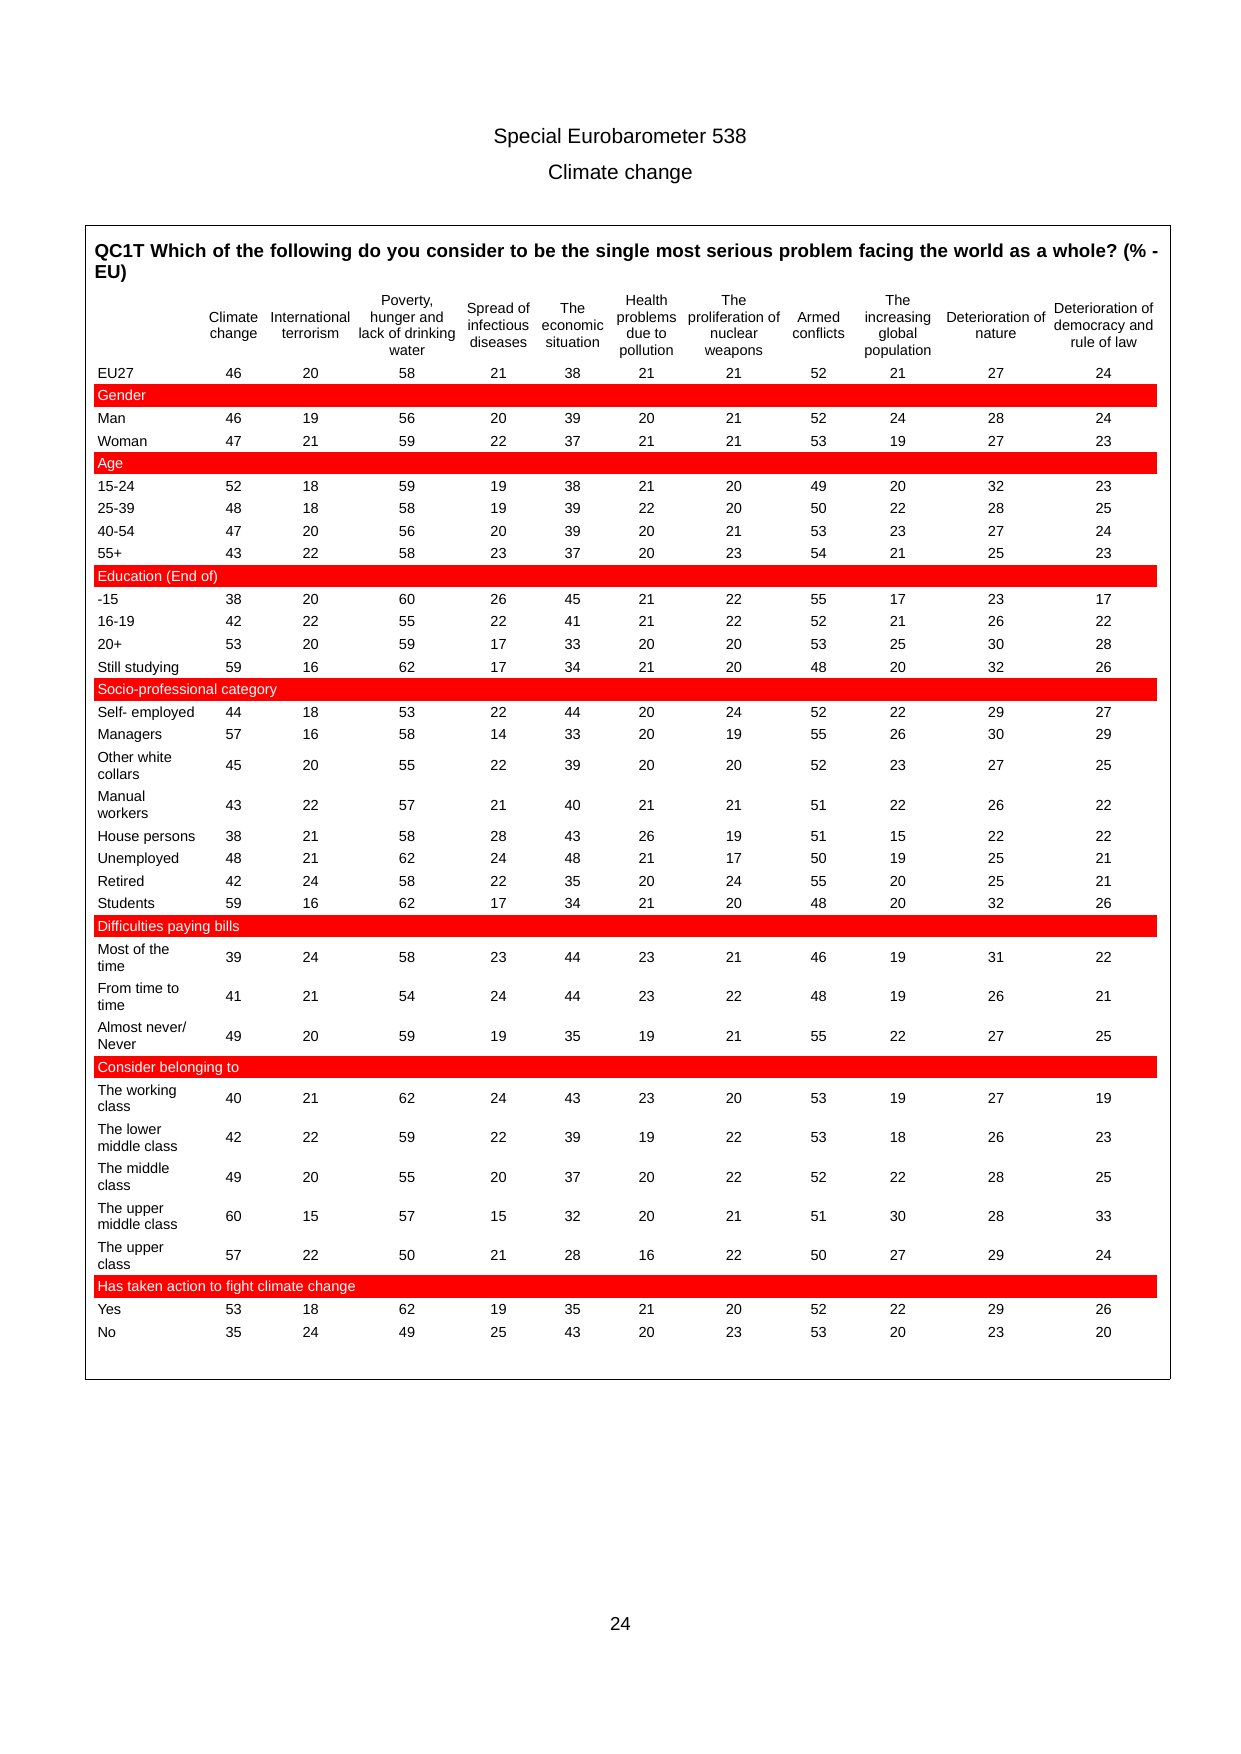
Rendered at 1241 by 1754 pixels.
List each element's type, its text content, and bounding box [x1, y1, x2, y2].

table_cell 43 [537, 1078, 608, 1118]
table_cell 17 [460, 892, 537, 915]
table_cell 15-24 [94, 475, 200, 497]
table_cell 49 [200, 1016, 267, 1056]
table_cell 57 [200, 1236, 267, 1275]
table_header Deterioration of nature [942, 289, 1049, 361]
table_cell 19 [460, 1016, 537, 1056]
table_cell 25 [854, 633, 942, 655]
table_cell 50 [783, 497, 853, 520]
table_cell 59 [354, 1118, 460, 1157]
table_cell 21 [854, 361, 942, 384]
table_cell 21 [609, 655, 684, 678]
table_cell 23 [684, 1320, 783, 1343]
table_cell 48 [537, 847, 608, 870]
table_cell 19 [460, 1298, 537, 1320]
table_cell 19 [854, 938, 942, 977]
table_cell 21 [460, 785, 537, 824]
table_cell 55 [783, 723, 853, 746]
table_cell 20 [854, 475, 942, 497]
table_cell 32 [942, 892, 1049, 915]
table_cell 21 [684, 1016, 783, 1056]
table_cell 51 [783, 825, 853, 847]
table_cell Has taken action to fight climate change [94, 1275, 1157, 1298]
table_cell 50 [783, 847, 853, 870]
table_cell 21 [854, 542, 942, 565]
table_cell 58 [354, 825, 460, 847]
table_cell 19 [460, 497, 537, 520]
table_cell 15 [854, 825, 942, 847]
table_header The increasing global population [854, 289, 942, 361]
table_cell 53 [783, 633, 853, 655]
table_cell 20 [684, 633, 783, 655]
table_cell 22 [460, 429, 537, 452]
table_cell 22 [267, 542, 354, 565]
table_cell 52 [783, 746, 853, 785]
table_cell 19 [854, 1078, 942, 1118]
table_cell 20 [684, 497, 783, 520]
table_cell Yes [94, 1298, 200, 1320]
table_cell 29 [942, 1298, 1049, 1320]
table_cell 52 [783, 701, 853, 723]
table_cell 53 [200, 1298, 267, 1320]
table_cell 26 [854, 723, 942, 746]
table_cell 18 [267, 1298, 354, 1320]
table_cell 20 [684, 475, 783, 497]
table_cell Managers [94, 723, 200, 746]
table_cell 52 [783, 1157, 853, 1196]
table_cell 32 [537, 1196, 608, 1236]
table_cell 20 [460, 520, 537, 542]
table_cell 48 [783, 892, 853, 915]
table_cell 18 [267, 475, 354, 497]
table_cell 54 [354, 977, 460, 1016]
table_cell 44 [537, 938, 608, 977]
table_cell 49 [783, 475, 853, 497]
table_cell 22 [684, 588, 783, 610]
table_cell 30 [854, 1196, 942, 1236]
table_cell 58 [354, 938, 460, 977]
table_cell 55 [783, 870, 853, 892]
table_cell 24 [267, 938, 354, 977]
table_cell 27 [942, 1016, 1049, 1056]
table_cell 48 [200, 497, 267, 520]
table_cell 21 [1050, 977, 1157, 1016]
table_cell 37 [537, 1157, 608, 1196]
table_cell 55 [354, 746, 460, 785]
table_cell 21 [609, 892, 684, 915]
table_cell 46 [783, 938, 853, 977]
table_cell 55+ [94, 542, 200, 565]
table_cell 22 [267, 1236, 354, 1275]
table_cell 25 [1050, 1157, 1157, 1196]
table_cell 38 [537, 361, 608, 384]
table_cell 60 [200, 1196, 267, 1236]
table_cell 21 [609, 588, 684, 610]
table_cell 44 [537, 701, 608, 723]
table_cell 44 [200, 701, 267, 723]
table_cell 17 [684, 847, 783, 870]
table_cell 26 [942, 785, 1049, 824]
table_cell 17 [1050, 588, 1157, 610]
table_cell 19 [267, 407, 354, 429]
table_cell 34 [537, 892, 608, 915]
table_cell 23 [1050, 475, 1157, 497]
table_cell 21 [609, 361, 684, 384]
table_cell The middle class [94, 1157, 200, 1196]
table_cell 62 [354, 892, 460, 915]
table_cell 22 [854, 1016, 942, 1056]
table_cell 24 [267, 870, 354, 892]
table_cell 20 [267, 361, 354, 384]
table_cell 16 [609, 1236, 684, 1275]
table_cell 19 [684, 825, 783, 847]
table_cell 47 [200, 429, 267, 452]
table_cell 19 [1050, 1078, 1157, 1118]
table_cell 26 [460, 588, 537, 610]
table_cell 28 [942, 1157, 1049, 1196]
table_header Armed conflicts [783, 289, 853, 361]
table_cell 26 [1050, 655, 1157, 678]
table_cell 24 [854, 407, 942, 429]
table_cell 23 [1050, 542, 1157, 565]
table_cell 51 [783, 785, 853, 824]
table_cell Self- employed [94, 701, 200, 723]
table_cell 21 [609, 1298, 684, 1320]
table_cell 39 [537, 520, 608, 542]
table_cell 27 [942, 1078, 1049, 1118]
table_cell 24 [460, 1078, 537, 1118]
table_cell 21 [684, 520, 783, 542]
table_cell 39 [537, 407, 608, 429]
table_cell 29 [942, 701, 1049, 723]
table_cell 42 [200, 870, 267, 892]
table_cell The upper middle class [94, 1196, 200, 1236]
table_cell 22 [854, 1157, 942, 1196]
table_header Climate change [200, 289, 267, 361]
table_cell 22 [460, 746, 537, 785]
table_cell 48 [200, 847, 267, 870]
table_cell 17 [854, 588, 942, 610]
table_cell 26 [942, 610, 1049, 633]
table_cell 59 [200, 892, 267, 915]
table_cell 22 [684, 1157, 783, 1196]
table_cell 20 [609, 1157, 684, 1196]
table_cell 51 [783, 1196, 853, 1236]
table_cell 23 [1050, 429, 1157, 452]
table_cell 19 [854, 847, 942, 870]
table_cell 21 [267, 429, 354, 452]
table_cell 41 [537, 610, 608, 633]
table_cell Retired [94, 870, 200, 892]
table_cell 34 [537, 655, 608, 678]
table_cell 42 [200, 1118, 267, 1157]
table_cell 16 [267, 655, 354, 678]
table_cell 16 [267, 723, 354, 746]
table_cell 24 [460, 847, 537, 870]
table_cell 23 [609, 938, 684, 977]
table_cell 21 [684, 407, 783, 429]
table_cell 22 [267, 1118, 354, 1157]
table_cell 56 [354, 407, 460, 429]
table_cell 23 [460, 542, 537, 565]
table_cell 23 [609, 1078, 684, 1118]
table_cell 53 [783, 1118, 853, 1157]
table_cell 52 [783, 610, 853, 633]
table_cell 14 [460, 723, 537, 746]
table_cell 24 [1050, 361, 1157, 384]
table_cell 20 [1050, 1320, 1157, 1343]
table_cell 28 [1050, 633, 1157, 655]
table_cell 37 [537, 429, 608, 452]
table_cell 58 [354, 870, 460, 892]
table_cell 23 [942, 1320, 1049, 1343]
table_cell 59 [354, 633, 460, 655]
table_cell 29 [1050, 723, 1157, 746]
table_cell 46 [200, 361, 267, 384]
table_cell 25-39 [94, 497, 200, 520]
table_cell 37 [537, 542, 608, 565]
table_cell 20 [609, 520, 684, 542]
table_cell 29 [942, 1236, 1049, 1275]
table_cell 20 [684, 1298, 783, 1320]
table_cell 46 [200, 407, 267, 429]
table_cell 23 [942, 588, 1049, 610]
table_cell 19 [609, 1016, 684, 1056]
table_cell 23 [460, 938, 537, 977]
table_cell 25 [1050, 1016, 1157, 1056]
text QC1T Which of the following do you consider to be the single most serious problem facing the world as a whole? (% - EU) [94, 239, 1161, 283]
table_cell 27 [942, 429, 1049, 452]
table_cell 49 [354, 1320, 460, 1343]
table_cell 19 [854, 429, 942, 452]
table_cell 23 [609, 977, 684, 1016]
table_cell 15 [460, 1196, 537, 1236]
table_cell 20 [854, 892, 942, 915]
table_cell 47 [200, 520, 267, 542]
table_cell 59 [354, 475, 460, 497]
table_cell 43 [200, 785, 267, 824]
table_cell 25 [1050, 497, 1157, 520]
table_cell 19 [854, 977, 942, 1016]
table_cell 21 [609, 610, 684, 633]
table_cell 48 [783, 655, 853, 678]
table_cell 20 [609, 746, 684, 785]
table_cell Woman [94, 429, 200, 452]
table_cell 25 [460, 1320, 537, 1343]
table_cell 25 [942, 542, 1049, 565]
table_cell 21 [684, 1196, 783, 1236]
table_cell Almost never/ Never [94, 1016, 200, 1056]
table_header [94, 289, 200, 361]
table_cell 26 [609, 825, 684, 847]
table_cell From time to time [94, 977, 200, 1016]
table_cell 28 [537, 1236, 608, 1275]
table_header Deterioration of democracy and rule of law [1050, 289, 1157, 361]
table_cell 31 [942, 938, 1049, 977]
table_cell 22 [854, 785, 942, 824]
table_cell 21 [460, 1236, 537, 1275]
table_cell 19 [460, 475, 537, 497]
table_cell 21 [267, 825, 354, 847]
table_cell 20 [267, 633, 354, 655]
table_cell 53 [783, 429, 853, 452]
table_cell 57 [354, 785, 460, 824]
table_cell 26 [942, 1118, 1049, 1157]
table_cell 44 [537, 977, 608, 1016]
table_cell 59 [354, 1016, 460, 1056]
table_cell 24 [684, 701, 783, 723]
table_cell 35 [537, 870, 608, 892]
table_cell 22 [854, 701, 942, 723]
table_cell 22 [942, 825, 1049, 847]
table_header Poverty, hunger and lack of drinking water [354, 289, 460, 361]
table_cell 18 [854, 1118, 942, 1157]
table_cell 59 [200, 655, 267, 678]
table_cell 21 [267, 847, 354, 870]
table_cell 22 [267, 785, 354, 824]
table_cell 20 [684, 746, 783, 785]
table_cell 25 [942, 847, 1049, 870]
table_cell Education (End of) [94, 565, 1157, 587]
table_cell 20 [854, 655, 942, 678]
table_cell 39 [200, 938, 267, 977]
table_cell 27 [942, 520, 1049, 542]
table_cell 53 [200, 633, 267, 655]
table_cell Socio-professional category [94, 678, 1157, 701]
table_cell 23 [1050, 1118, 1157, 1157]
table_cell 62 [354, 847, 460, 870]
table_cell 21 [1050, 870, 1157, 892]
table_cell Gender [94, 384, 1157, 407]
table_cell 58 [354, 497, 460, 520]
table_cell 24 [1050, 520, 1157, 542]
table_cell 25 [942, 870, 1049, 892]
table_cell 21 [609, 475, 684, 497]
table_cell 26 [1050, 1298, 1157, 1320]
table_cell 20 [609, 1196, 684, 1236]
table_cell Age [94, 452, 1157, 474]
table_cell 27 [1050, 701, 1157, 723]
table_cell 22 [854, 497, 942, 520]
table_cell 21 [684, 429, 783, 452]
table_cell 20 [267, 1016, 354, 1056]
table_cell 45 [537, 588, 608, 610]
table_cell 59 [354, 429, 460, 452]
table_cell Unemployed [94, 847, 200, 870]
table_cell 22 [460, 870, 537, 892]
table_cell 22 [1050, 825, 1157, 847]
table_cell 23 [854, 520, 942, 542]
table_cell 32 [942, 475, 1049, 497]
table_cell 41 [200, 977, 267, 1016]
table_cell 23 [684, 542, 783, 565]
table_cell House persons [94, 825, 200, 847]
table_cell 21 [267, 977, 354, 1016]
table_cell 16-19 [94, 610, 200, 633]
table_cell 19 [684, 723, 783, 746]
table_cell EU27 [94, 361, 200, 384]
table_cell 20 [609, 723, 684, 746]
table_cell 57 [200, 723, 267, 746]
table_cell 24 [1050, 407, 1157, 429]
table_cell 24 [684, 870, 783, 892]
table_cell 17 [460, 633, 537, 655]
table_cell 55 [354, 1157, 460, 1196]
table_cell 20 [460, 407, 537, 429]
table_cell 35 [537, 1016, 608, 1056]
table_cell 24 [1050, 1236, 1157, 1275]
table_cell 43 [537, 1320, 608, 1343]
table_cell 33 [1050, 1196, 1157, 1236]
table_cell 24 [267, 1320, 354, 1343]
table_cell 35 [537, 1298, 608, 1320]
table_cell 26 [942, 977, 1049, 1016]
table_cell 20 [609, 870, 684, 892]
table_cell 18 [267, 497, 354, 520]
table_cell 21 [1050, 847, 1157, 870]
table_cell 25 [1050, 746, 1157, 785]
table_cell 38 [537, 475, 608, 497]
table_cell 58 [354, 723, 460, 746]
table_cell 48 [783, 977, 853, 1016]
table_cell 52 [783, 407, 853, 429]
table_cell 22 [267, 610, 354, 633]
table_cell 20 [267, 520, 354, 542]
table_cell 22 [684, 610, 783, 633]
table_cell 40-54 [94, 520, 200, 542]
table_cell 18 [267, 701, 354, 723]
table_cell 43 [200, 542, 267, 565]
table_cell 33 [537, 633, 608, 655]
table_cell 28 [942, 497, 1049, 520]
table_cell 28 [460, 825, 537, 847]
table_cell 28 [942, 1196, 1049, 1236]
table_cell 62 [354, 1298, 460, 1320]
table_cell 58 [354, 361, 460, 384]
table_header Health problems due to pollution [609, 289, 684, 361]
table_cell 30 [942, 723, 1049, 746]
table_cell 21 [684, 361, 783, 384]
table_cell 53 [783, 1320, 853, 1343]
table_cell 21 [609, 785, 684, 824]
table_cell 15 [267, 1196, 354, 1236]
table_cell 22 [1050, 938, 1157, 977]
table_header The economic situation [537, 289, 608, 361]
table_cell 20 [609, 633, 684, 655]
table_cell 33 [537, 723, 608, 746]
table_header International terrorism [267, 289, 354, 361]
table_cell 20 [854, 870, 942, 892]
table_cell 20 [267, 746, 354, 785]
table_cell 22 [460, 610, 537, 633]
table_cell 20 [684, 1078, 783, 1118]
table_cell 20 [684, 892, 783, 915]
table_cell 22 [1050, 610, 1157, 633]
table_cell 24 [460, 977, 537, 1016]
table_cell 54 [783, 542, 853, 565]
table_cell Difficulties paying bills [94, 915, 1157, 937]
table_cell 53 [783, 520, 853, 542]
table_cell The lower middle class [94, 1118, 200, 1157]
table_cell 39 [537, 1118, 608, 1157]
table_cell 19 [609, 1118, 684, 1157]
table_cell Students [94, 892, 200, 915]
table_cell 21 [684, 938, 783, 977]
table_cell 22 [1050, 785, 1157, 824]
table_cell 20 [267, 1157, 354, 1196]
table_cell 20 [609, 1320, 684, 1343]
table_cell 21 [609, 429, 684, 452]
table_cell 56 [354, 520, 460, 542]
table_cell 50 [783, 1236, 853, 1275]
table_cell 20 [684, 655, 783, 678]
table_cell 52 [200, 475, 267, 497]
table_cell 49 [200, 1157, 267, 1196]
table_cell 20 [609, 701, 684, 723]
table_cell 22 [684, 1118, 783, 1157]
table_cell 53 [783, 1078, 853, 1118]
table_cell 21 [854, 610, 942, 633]
table_cell 38 [200, 588, 267, 610]
table_cell 60 [354, 588, 460, 610]
table_cell Consider belonging to [94, 1056, 1157, 1078]
table_cell 38 [200, 825, 267, 847]
table_cell 40 [537, 785, 608, 824]
table_cell 20 [460, 1157, 537, 1196]
table_cell 27 [854, 1236, 942, 1275]
table_cell Most of the time [94, 938, 200, 977]
table_cell Still studying [94, 655, 200, 678]
table_header The proliferation of nuclear weapons [684, 289, 783, 361]
table_cell 50 [354, 1236, 460, 1275]
table_cell 45 [200, 746, 267, 785]
table_cell 22 [854, 1298, 942, 1320]
table_cell 21 [684, 785, 783, 824]
table_cell 16 [267, 892, 354, 915]
table_cell 28 [942, 407, 1049, 429]
table_cell 17 [460, 655, 537, 678]
table_cell 35 [200, 1320, 267, 1343]
table_cell 21 [609, 847, 684, 870]
table_cell 52 [783, 1298, 853, 1320]
table_cell 23 [854, 746, 942, 785]
table_cell 20 [267, 588, 354, 610]
table_cell 53 [354, 701, 460, 723]
table_cell 43 [537, 825, 608, 847]
table_cell 27 [942, 361, 1049, 384]
table_cell 21 [267, 1078, 354, 1118]
table_cell 21 [460, 361, 537, 384]
table_cell 55 [783, 588, 853, 610]
table_cell 20 [609, 407, 684, 429]
table_cell 26 [1050, 892, 1157, 915]
table_cell No [94, 1320, 200, 1343]
table_cell 57 [354, 1196, 460, 1236]
table_cell Man [94, 407, 200, 429]
table_cell 62 [354, 1078, 460, 1118]
table_cell 62 [354, 655, 460, 678]
table_cell 20 [609, 542, 684, 565]
table_cell 39 [537, 497, 608, 520]
table_cell 20 [854, 1320, 942, 1343]
table_cell 32 [942, 655, 1049, 678]
table_cell 22 [684, 977, 783, 1016]
table_cell 22 [460, 1118, 537, 1157]
table_cell 22 [684, 1236, 783, 1275]
table_cell 55 [354, 610, 460, 633]
table_cell 20+ [94, 633, 200, 655]
table_cell 30 [942, 633, 1049, 655]
table_cell The working class [94, 1078, 200, 1118]
table_cell Other white collars [94, 746, 200, 785]
table_cell 58 [354, 542, 460, 565]
table_cell 52 [783, 361, 853, 384]
table_cell 22 [460, 701, 537, 723]
table_cell 22 [609, 497, 684, 520]
table_cell 39 [537, 746, 608, 785]
table_cell The upper class [94, 1236, 200, 1275]
table_header Spread of infectious diseases [460, 289, 537, 361]
table_cell 27 [942, 746, 1049, 785]
table_cell -15 [94, 588, 200, 610]
table_cell 42 [200, 610, 267, 633]
table_cell 55 [783, 1016, 853, 1056]
table_cell 40 [200, 1078, 267, 1118]
table_cell Manual workers [94, 785, 200, 824]
